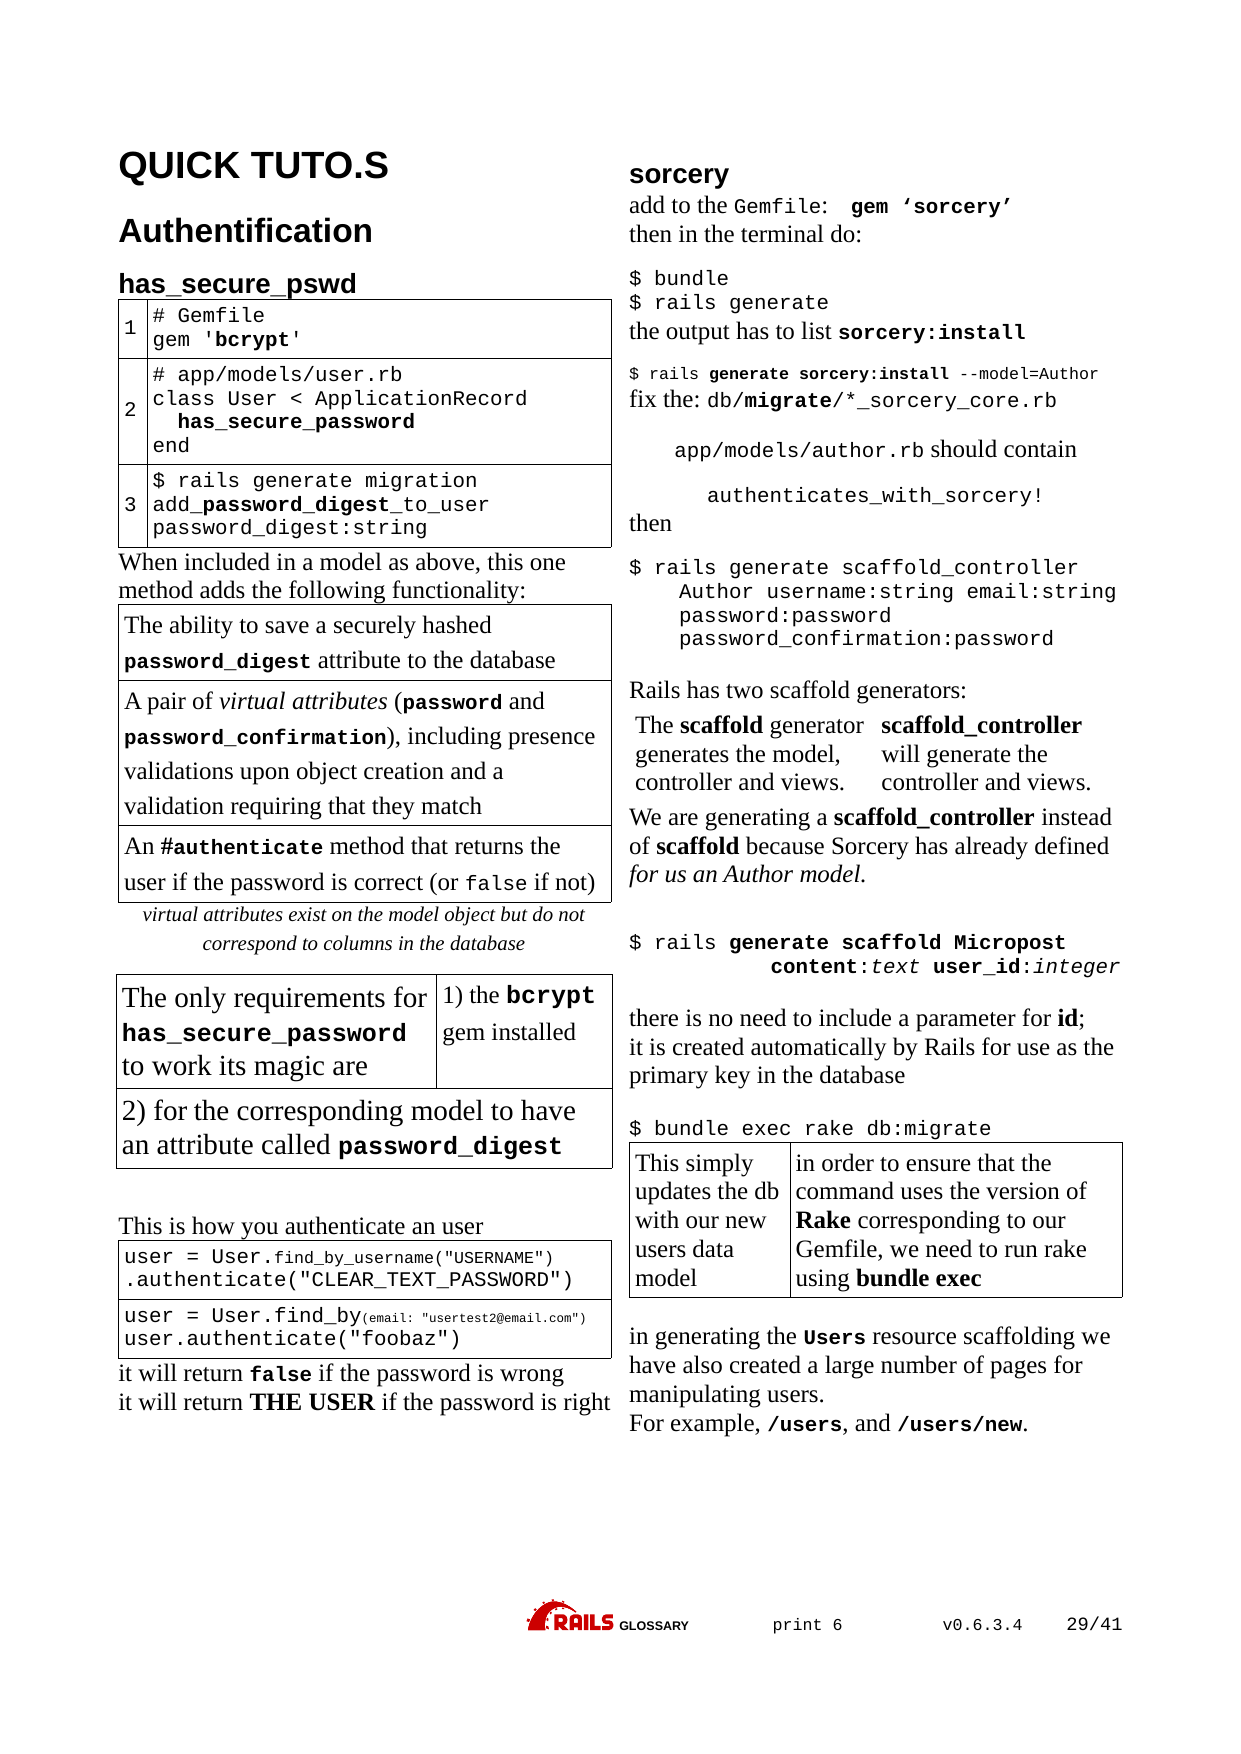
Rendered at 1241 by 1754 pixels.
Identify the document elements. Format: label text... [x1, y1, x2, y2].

table_cell 3 [119, 465, 147, 547]
table_header The only requirements for has_secure_password to work its magic are [117, 975, 436, 1088]
text the output has to list sorcery:install [629, 316, 1122, 345]
text password:password [629, 604, 1122, 628]
text authenticates_with_sorcery! [629, 484, 1122, 508]
text it will return false if the password is wrong [118, 1359, 611, 1387]
text content:text user_id:integer [629, 956, 1122, 979]
text Rails has two scaffold generators: [629, 676, 1122, 704]
text For example, /users, and /users/new. [629, 1408, 1122, 1437]
text virtual attributes exist on the model object but do not correspond to columns in the database [118, 903, 611, 955]
text We are generating a scaffold_controller instead of scaffold because Sorcery has already defined [629, 802, 1122, 859]
table_cell 2) for the corresponding model to have an attribute called password_digest [117, 1089, 612, 1168]
text app/models/author.rb should contain [629, 434, 1122, 464]
subtitle Authentification [118, 211, 611, 250]
text $ bundle exec rake db:migrate [629, 1118, 1122, 1142]
text $ rails generate scaffold Micropost [629, 932, 1122, 956]
table_header 1) the bcrypt gem installed [437, 975, 612, 1088]
text Author username:string email:string [629, 581, 1122, 604]
table_header scaffold_controller will generate the controller and views. [875, 704, 1122, 802]
table_header in order to ensure that the command uses the version of Rake corresponding to our Gemfile, we need to run rake using bundle exec [791, 1143, 1122, 1297]
text This is how you authenticate an user [118, 1211, 611, 1240]
text When included in a model as above, this one method adds the following functionality: [118, 548, 611, 604]
text $ rails generate scaffold_controller [629, 557, 1122, 581]
table_cell user = User.find_by(email: "usertest2@email.com") user.authenticate("foobaz") [119, 1300, 611, 1358]
text it is created automatically by Rails for use as the [629, 1032, 1122, 1061]
table_header This simply updates the db with our new users data model [630, 1143, 790, 1297]
text then in the terminal do: [629, 219, 1122, 248]
table_cell # app/models/user.rb class User < ApplicationRecord has_secure_password end [148, 359, 611, 464]
table_header The ability to save a securely hashed password_digest attribute to the database [119, 605, 611, 680]
subtitle sorcery [629, 158, 1122, 190]
text in generating the Users resource scaffolding we have also created a large number of pages for manipulating users. [629, 1321, 1122, 1408]
table_cell A pair of virtual attributes (password and password_confirmation), including presence validations upon object creation and a validation requiring that they match [119, 681, 611, 825]
text for us an Author model. [629, 859, 1122, 888]
text it will return THE USER if the password is right [118, 1387, 611, 1416]
text add to the Gemfile: gem ‘sorcery’ [629, 190, 1122, 219]
text $ bundle [629, 268, 1122, 292]
text password_confirmation:password [629, 628, 1122, 652]
table_cell $ rails generate migration add_password_digest_to_user password_digest:string [148, 465, 611, 547]
table_header user = User.find_by_username("USERNAME") .authenticate("CLEAR_TEXT_PASSWORD") [119, 1241, 611, 1299]
text fix the: db/migrate/*_sorcery_core.rb [629, 384, 1122, 414]
table_cell 2 [119, 359, 147, 464]
table_header # Gemfile gem 'bcrypt' [148, 300, 611, 358]
text there is no need to include a parameter for id; [629, 1003, 1122, 1032]
text primary key in the database [629, 1061, 1122, 1089]
text then [629, 508, 1122, 537]
table_header 1 [119, 300, 147, 358]
subtitle QUICK TUTO.S [118, 143, 611, 187]
table_header The scaffold generator generates the model, controller and views. [629, 704, 875, 802]
text $ rails generate [629, 292, 1122, 316]
subtitle has_secure_pswd [118, 267, 611, 299]
text $ rails generate sorcery:install --model=Author [629, 366, 1122, 384]
table_cell An #authenticate method that returns the user if the password is correct (or false if not) [119, 826, 611, 902]
